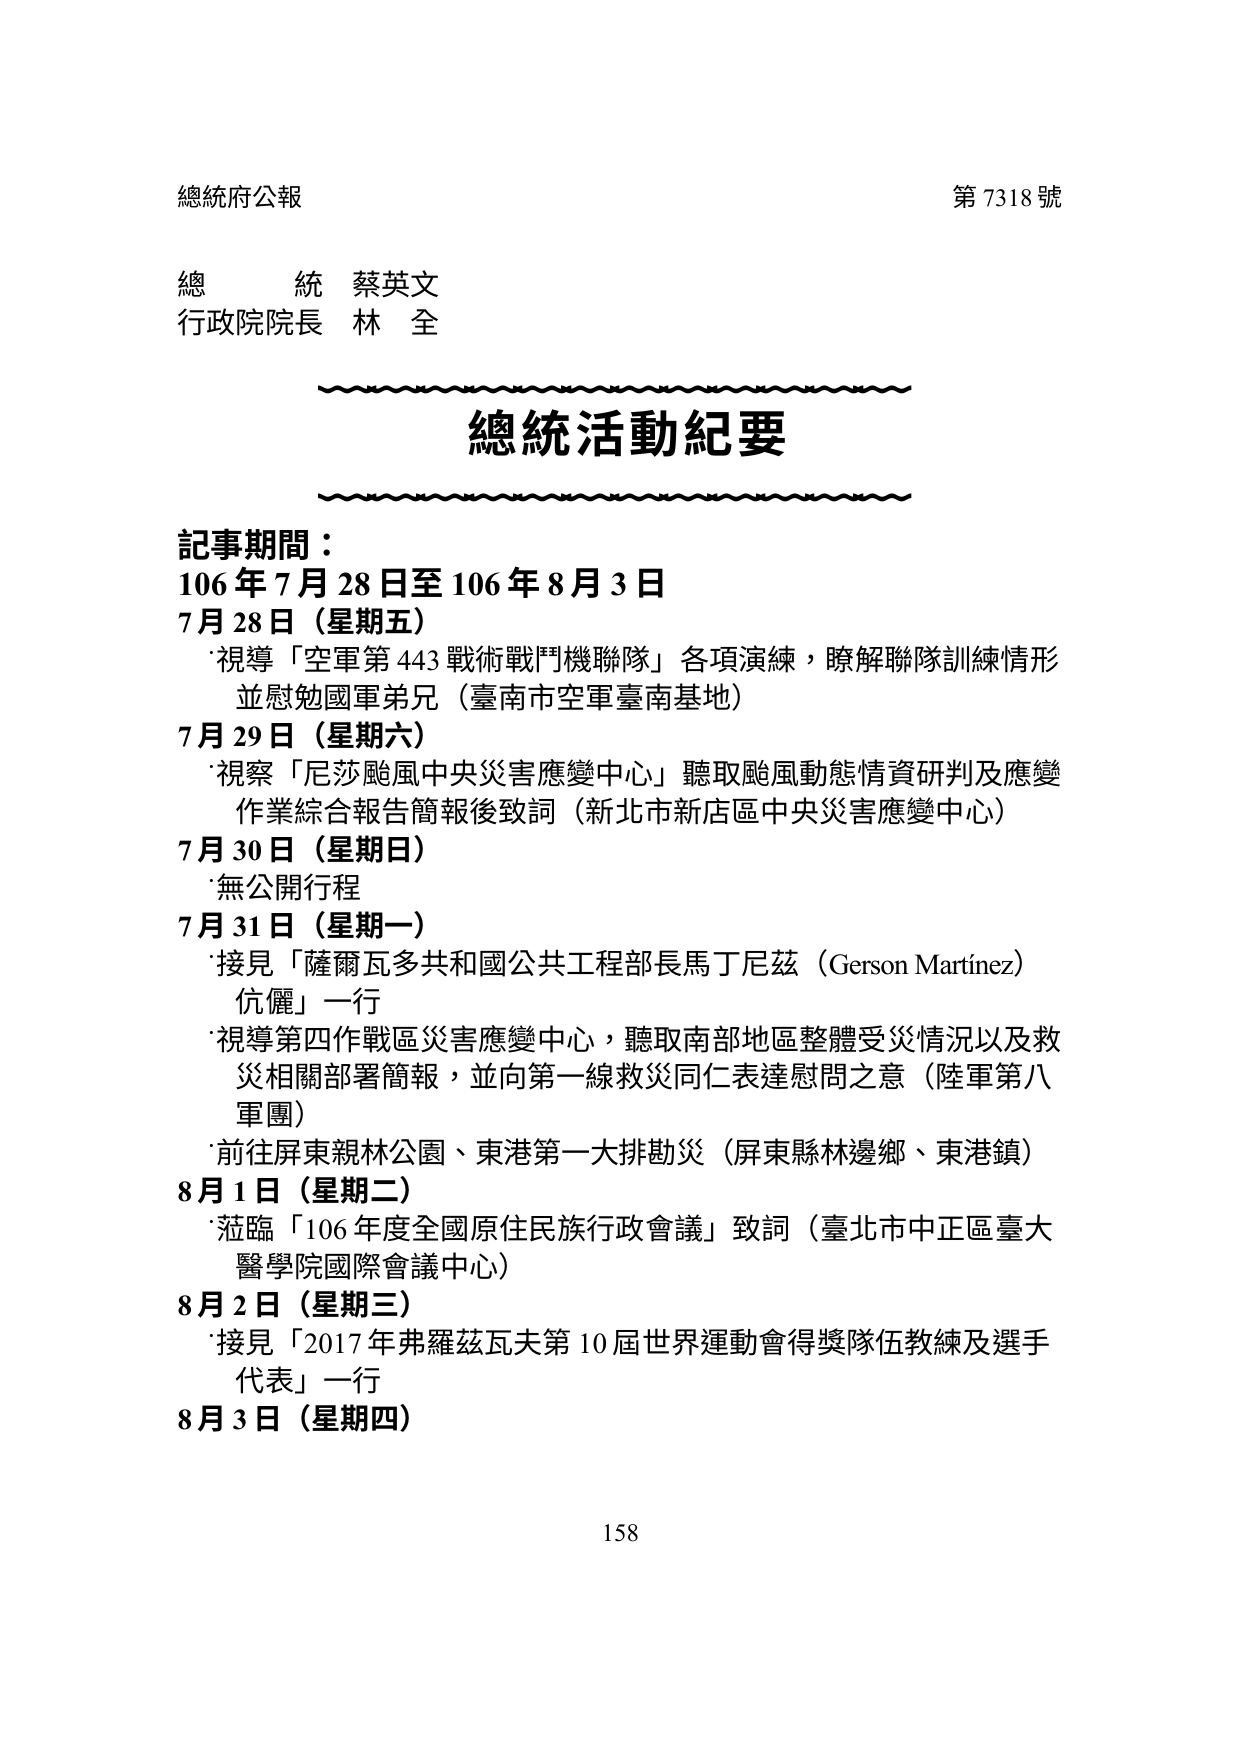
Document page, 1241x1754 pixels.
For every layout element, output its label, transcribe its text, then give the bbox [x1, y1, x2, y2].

text 8月1日（星期二） [177, 1171, 1063, 1209]
text 記事期間： [177, 527, 1063, 564]
text 總 統 蔡英文 [177, 266, 1063, 303]
text 106年7月28日至106年8月3日 [177, 564, 1063, 602]
text 7月31日（星期一） [177, 906, 1063, 944]
text 8月3日（星期四） [177, 1399, 1063, 1437]
text 7月30日（星期日） [177, 830, 1063, 868]
text 7月28日（星期五） [177, 602, 1063, 640]
text 行政院院長 林 全 [177, 303, 1063, 341]
text ˙接見「薩爾瓦多共和國公共工程部長馬丁尼茲（Gerson Martínez）伉儷」一行 [206, 944, 1063, 1019]
text 8月2日（星期三） [177, 1285, 1063, 1323]
text ˙前往屏東親林公園、東港第一大排勘災（屏東縣林邊鄉、東港鎮） [206, 1133, 1063, 1171]
text 總統活動紀要 [192, 406, 1063, 464]
text 7月29日（星期六） [177, 716, 1063, 754]
text ˙無公開行程 [206, 868, 1063, 906]
text ˙接見「2017年弗羅茲瓦夫第10屆世界運動會得獎隊伍教練及選手代表」一行 [206, 1323, 1063, 1399]
text ﹏﹏﹏﹏﹏﹏﹏﹏﹏﹏﹏﹏ [177, 477, 1063, 502]
text ﹏﹏﹏﹏﹏﹏﹏﹏﹏﹏﹏﹏ [177, 368, 1063, 393]
text ˙視察「尼莎颱風中央災害應變中心」聽取颱風動態情資研判及應變作業綜合報告簡報後致詞（新北市新店區中央災害應變中心） [206, 754, 1063, 830]
text ˙視導「空軍第443戰術戰鬥機聯隊」各項演練，瞭解聯隊訓練情形並慰勉國軍弟兄（臺南市空軍臺南基地） [206, 640, 1063, 716]
text ˙視導第四作戰區災害應變中心，聽取南部地區整體受災情況以及救災相關部署簡報，並向第一線救災同仁表達慰問之意（陸軍第八軍團） [206, 1019, 1063, 1133]
text ˙蒞臨「106年度全國原住民族行政會議」致詞（臺北市中正區臺大醫學院國際會議中心） [206, 1209, 1063, 1285]
